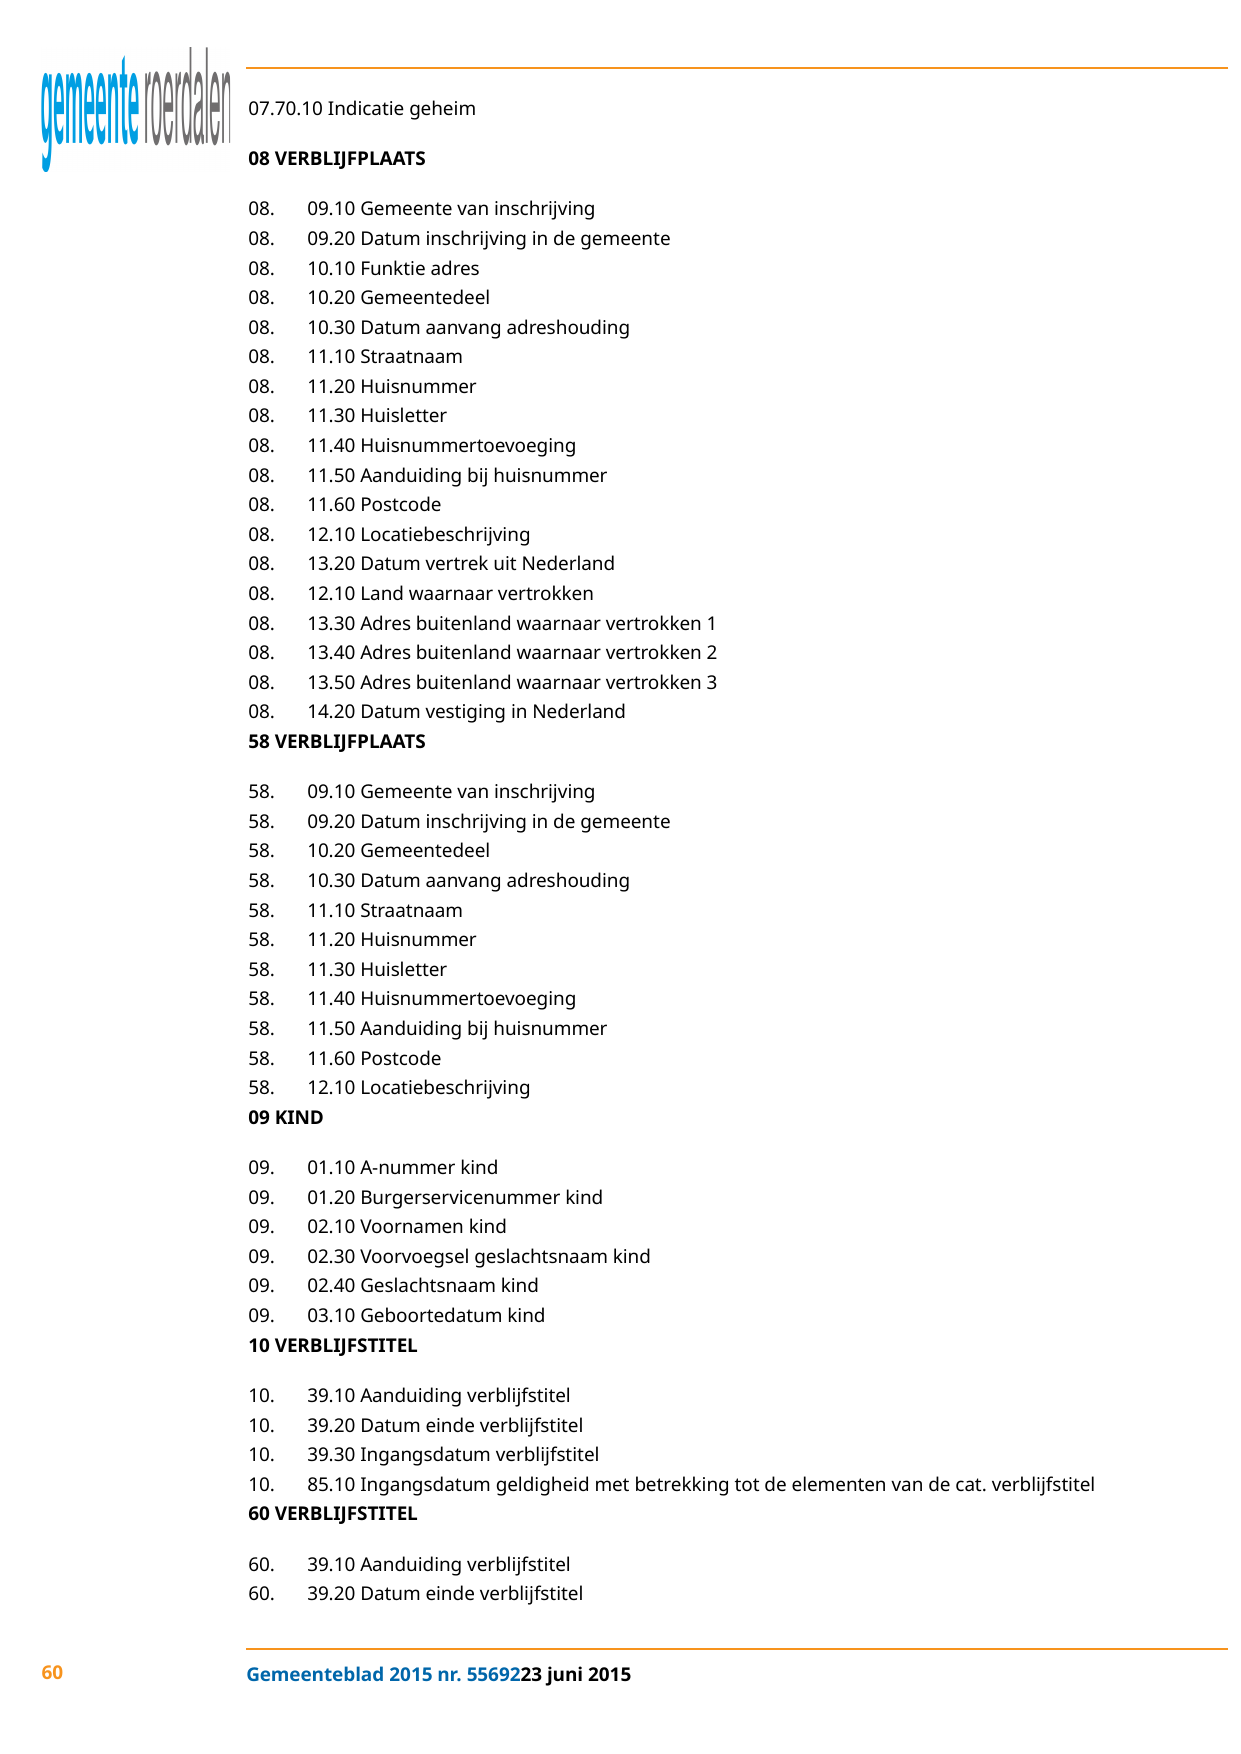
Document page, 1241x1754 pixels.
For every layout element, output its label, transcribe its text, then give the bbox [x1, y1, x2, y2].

picture [41, 47, 231, 172]
list 11.20 Huisnummer [248, 926, 1152, 952]
list 01.20 Burgerservicenummer kind [248, 1184, 1152, 1210]
text 60 VERBLIJFSTITEL [248, 1501, 1152, 1526]
text 09 KIND [248, 1104, 1152, 1130]
list 03.10 Geboortedatum kind [248, 1302, 1152, 1328]
list 10.10 Funktie adres [248, 255, 1152, 281]
list 14.20 Datum vestiging in Nederland [248, 698, 1152, 724]
list 09.20 Datum inschrijving in de gemeente [248, 225, 1152, 251]
list 85.10 Ingangsdatum geldigheid met betrekking tot de elementen van de cat. verblijfstitel [248, 1471, 1152, 1497]
text 10 VERBLIJFSTITEL [248, 1332, 1152, 1358]
list 02.10 Voornamen kind [248, 1213, 1152, 1239]
list 11.50 Aanduiding bij huisnummer [248, 462, 1152, 488]
list 39.10 Aanduiding verblijfstitel [248, 1382, 1152, 1408]
list 10.30 Datum aanvang adreshouding [248, 867, 1152, 893]
list 39.30 Ingangsdatum verblijfstitel [248, 1441, 1152, 1467]
list 13.30 Adres buitenland waarnaar vertrokken 1 [248, 610, 1152, 636]
list 02.40 Geslachtsnaam kind [248, 1273, 1152, 1298]
list 12.10 Locatiebeschrijving [248, 1074, 1152, 1100]
list 10.20 Gemeentedeel [248, 284, 1152, 310]
list 11.30 Huisletter [248, 956, 1152, 982]
list 10.30 Datum aanvang adreshouding [248, 314, 1152, 340]
list 13.40 Adres buitenland waarnaar vertrokken 2 [248, 639, 1152, 665]
picture [41, 134, 48, 172]
list 02.30 Voorvoegsel geslachtsnaam kind [248, 1243, 1152, 1269]
list 39.20 Datum einde verblijfstitel [248, 1581, 1152, 1606]
list 09.10 Gemeente van inschrijving [248, 196, 1152, 221]
list 11.40 Huisnummertoevoeging [248, 986, 1152, 1011]
list 39.20 Datum einde verblijfstitel [248, 1412, 1152, 1438]
list 13.50 Adres buitenland waarnaar vertrokken 3 [248, 669, 1152, 695]
list 12.10 Locatiebeschrijving [248, 521, 1152, 547]
list 10.20 Gemeentedeel [248, 838, 1152, 863]
list 11.40 Huisnummertoevoeging [248, 432, 1152, 458]
list 09.20 Datum inschrijving in de gemeente [248, 808, 1152, 834]
list 11.20 Huisnummer [248, 373, 1152, 399]
list 09.10 Gemeente van inschrijving [248, 778, 1152, 804]
list 01.10 A-nummer kind [248, 1154, 1152, 1180]
list 11.60 Postcode [248, 1045, 1152, 1071]
list 13.20 Datum vertrek uit Nederland [248, 551, 1152, 576]
list 11.10 Straatnaam [248, 897, 1152, 923]
text 58 VERBLIJFPLAATS [248, 728, 1152, 754]
list 12.10 Land waarnaar vertrokken [248, 580, 1152, 606]
text 08 VERBLIJFPLAATS [248, 145, 1152, 171]
list 39.10 Aanduiding verblijfstitel [248, 1551, 1152, 1577]
list 11.10 Straatnaam [248, 343, 1152, 369]
list 11.30 Huisletter [248, 403, 1152, 428]
list 11.50 Aanduiding bij huisnummer [248, 1015, 1152, 1041]
list 11.60 Postcode [248, 491, 1152, 517]
text 07.70.10 Indicatie geheim [248, 95, 1152, 121]
